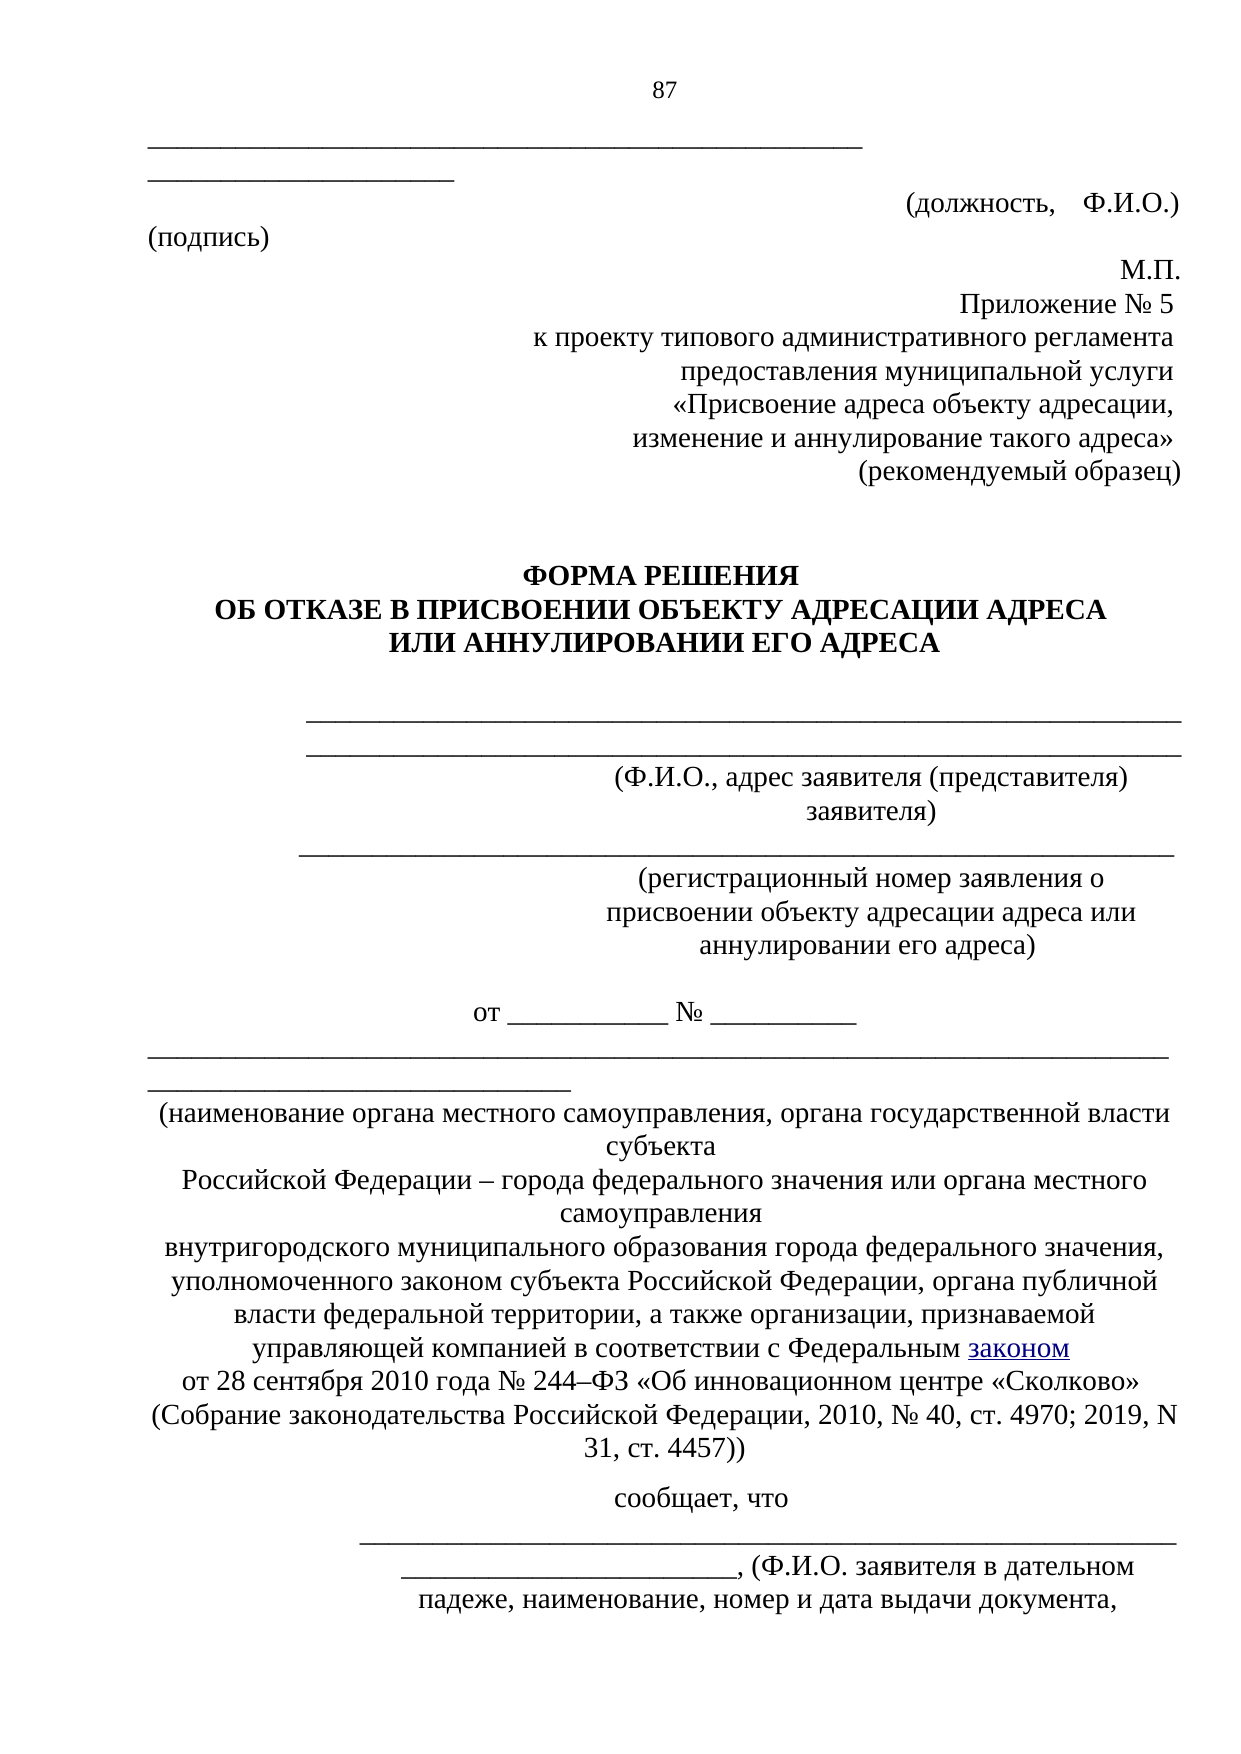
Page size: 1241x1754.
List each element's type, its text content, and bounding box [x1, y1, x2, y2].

text _________________________________________________ _____________________ [148, 118, 1181, 185]
text (регистрационный номер заявления о присвоении объекту адресации адреса или аннулировании его адреса) [561, 860, 1181, 961]
text ____________________________________________________________ [148, 692, 1181, 726]
text М.П. [148, 252, 1181, 286]
text ____________________________________________________________ [148, 726, 1181, 759]
text от ___________ № __________ [148, 994, 1181, 1028]
text ____________________________________________________________ [148, 827, 1181, 860]
subtitle ФОРМА РЕШЕНИЯ ОБ ОТКАЗЕ В ПРИСВОЕНИИ ОБЪЕКТУ АДРЕСАЦИИ АДРЕСА ИЛИ АННУЛИРОВАНИИ ЕГО АДРЕСА [148, 558, 1181, 659]
text (должность, Ф.И.О.) (подпись) [148, 185, 1181, 252]
text (Ф.И.О., адрес заявителя (представителя) заявителя) [561, 759, 1181, 827]
text ___________________________________________________________________________________________________ [148, 1028, 1181, 1095]
text сообщает, что _______________________________________________________________________________, (Ф.И.О. заявителя в дательном падеже, наименование, номер и дата выдачи документа, [221, 1481, 1181, 1615]
text (наименование органа местного самоуправления, органа государственной власти субъекта Российской Федерации – города федерального значения или органа местного самоуправления внутригородского муниципального образования города федерального значения, уполномоченного законом субъекта Российской Федерации, органа публичной власти федеральной территории, а также организации, признаваемой управляющей компанией в соответствии с Федеральным законом от 28 сентября 2010 года № 244–ФЗ «Об инновационном центре «Сколково» (Собрание законодательства Российской Федерации, 2010, № 40, ст. 4970; 2019, N 31, ст. 4457)) [148, 1095, 1181, 1464]
text Приложение № 5 к проекту типового административного регламента предоставления муниципальной услуги «Присвоение адреса объекту адресации, изменение и аннулирование такого адреса» (рекомендуемый образец) [148, 286, 1181, 487]
